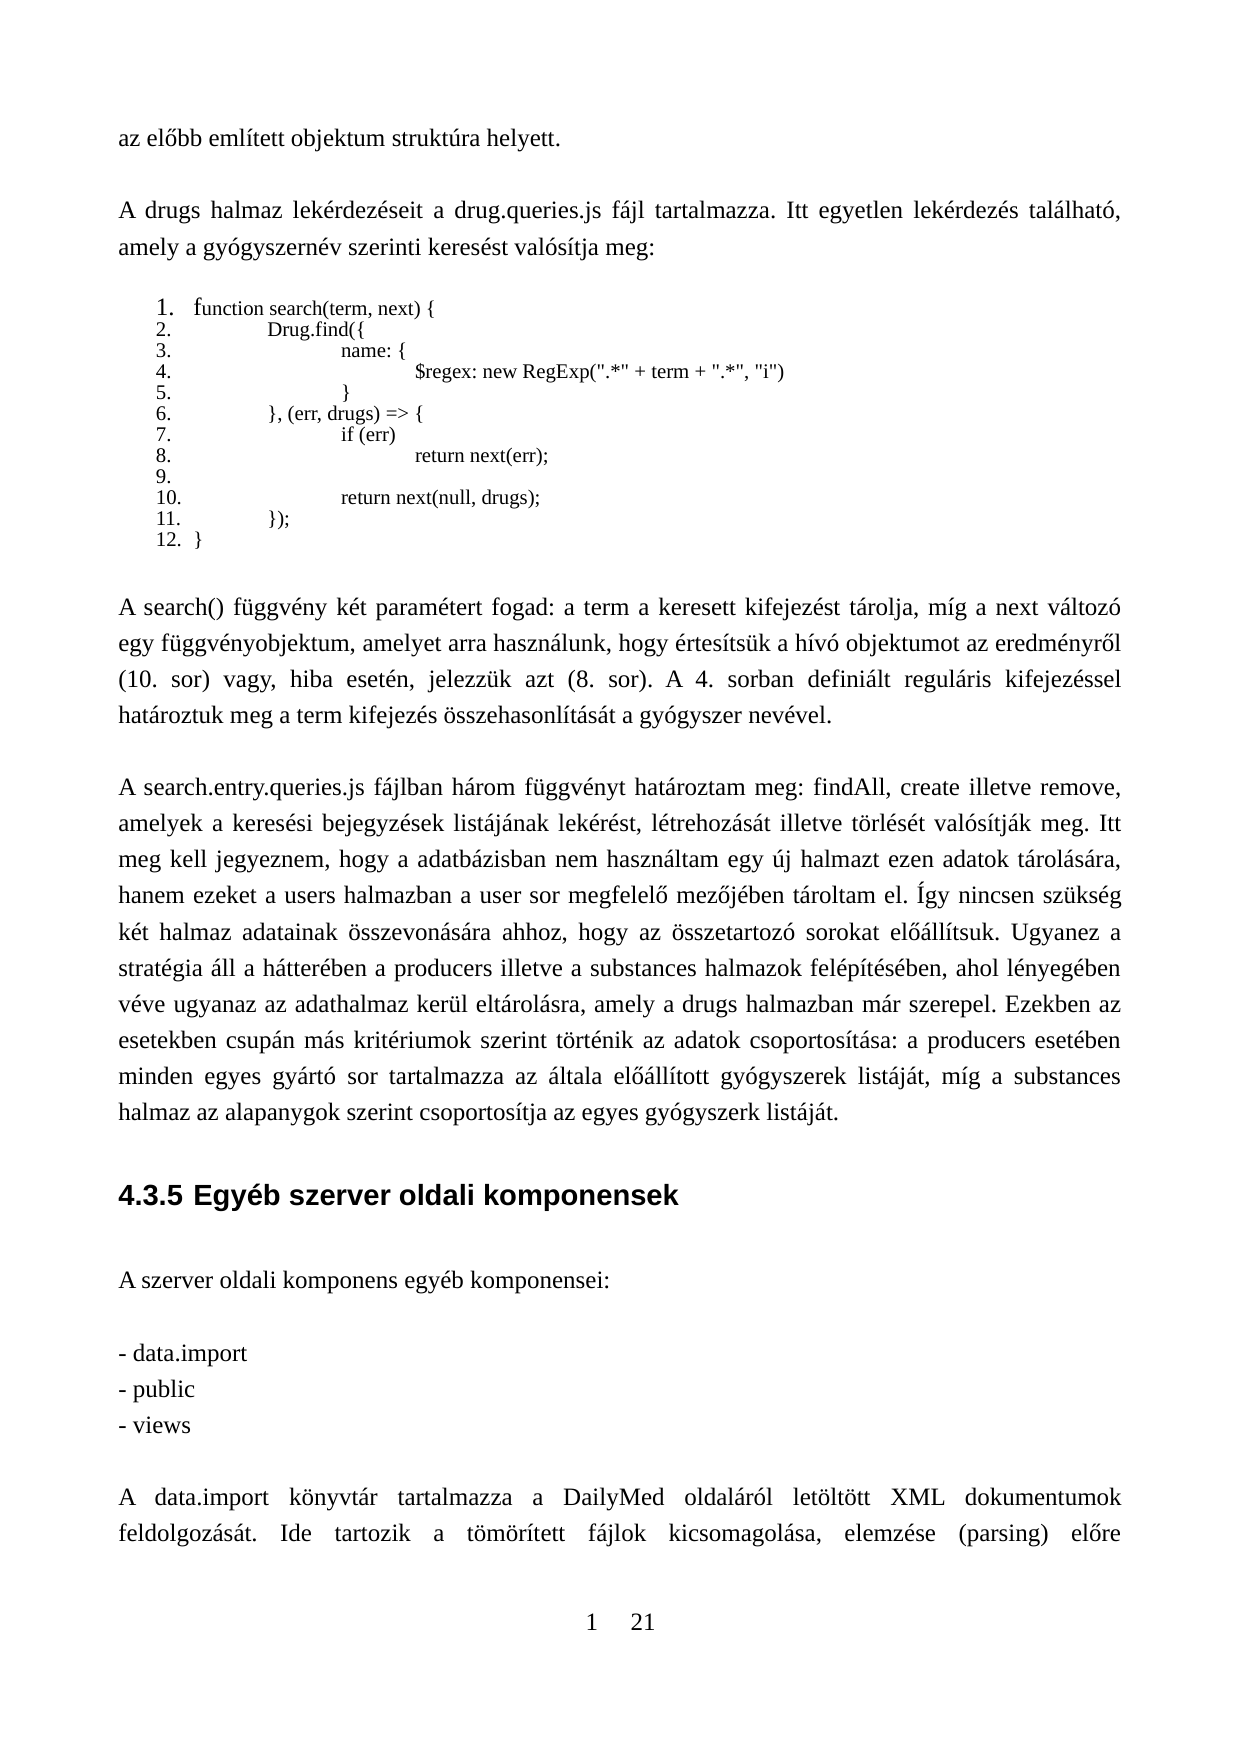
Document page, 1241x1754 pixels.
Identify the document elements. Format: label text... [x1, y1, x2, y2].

subtitle A drugs halmaz lekérdezéseit a drug.queries.js fájl tartalmazza. Itt egyetlen lekérdezés található, amely a gyógyszernév szerinti keresést valósítja meg: [118, 190, 1122, 262]
subtitle A data.import könyvtár tartalmazza a DailyMed oldaláról letöltött XML dokumentumok feldolgozását. Ide tartozik a tömörített fájlok kicsomagolása, elemzése (parsing) előre [118, 1476, 1122, 1548]
subtitle }, (err, drugs) => { [156, 403, 1122, 424]
subtitle function search(term, next) { [156, 298, 1122, 319]
subtitle - public [118, 1368, 1122, 1404]
subtitle return next(null, drugs); [156, 488, 1122, 509]
subtitle az előbb említett objektum struktúra helyett. [118, 118, 1122, 154]
subtitle return next(err); [156, 446, 1122, 467]
subtitle - data.import [118, 1332, 1122, 1368]
subtitle $regex: new RegExp(".*" + term + ".*", "i") [156, 361, 1122, 382]
subtitle } [156, 530, 1122, 551]
subtitle Egyéb szerver oldali komponensek [118, 1178, 1122, 1212]
subtitle } [156, 382, 1122, 403]
subtitle A szerver oldali komponens egyéb komponensei: [118, 1260, 1122, 1296]
subtitle A search() függvény két paramétert fogad: a term a keresett kifejezést tárolja, míg a next változó egy függvényobjektum, amelyet arra használunk, hogy értesítsük a hívó objektumot az eredményről (10. sor) vagy, hiba esetén, jelezzük azt (8. sor). A 4. sorban definiált reguláris kifejezéssel határoztuk meg a term kifejezés összehasonlítását a gyógyszer nevével. [118, 587, 1122, 731]
subtitle if (err) [156, 424, 1122, 446]
subtitle name: { [156, 340, 1122, 361]
subtitle - views [118, 1404, 1122, 1440]
subtitle }); [156, 509, 1122, 530]
subtitle A search.entry.queries.js fájlban három függvényt határoztam meg: findAll, create illetve remove, amelyek a keresési bejegyzések listájának lekérést, létrehozását illetve törlését valósítják meg. Itt meg kell jegyeznem, hogy a adatbázisban nem használtam egy új halmazt ezen adatok tárolására, hanem ezeket a users halmazban a user sor megfelelő mezőjében tároltam el. Így nincsen szükség két halmaz adatainak összevonására ahhoz, hogy az összetartozó sorokat előállítsuk. Ugyanez a stratégia áll a hátterében a producers illetve a substances halmazok felépítésében, ahol lényegében véve ugyanaz az adathalmaz kerül eltárolásra, amely a drugs halmazban már szerepel. Ezekben az esetekben csupán más kritériumok szerint történik az adatok csoportosítása: a producers esetében minden egyes gyártó sor tartalmazza az általa előállított gyógyszerek listáját, míg a substances halmaz az alapanygok szerint csoportosítja az egyes gyógyszerk listáját. [118, 767, 1122, 1127]
subtitle Drug.find({ [156, 319, 1122, 340]
